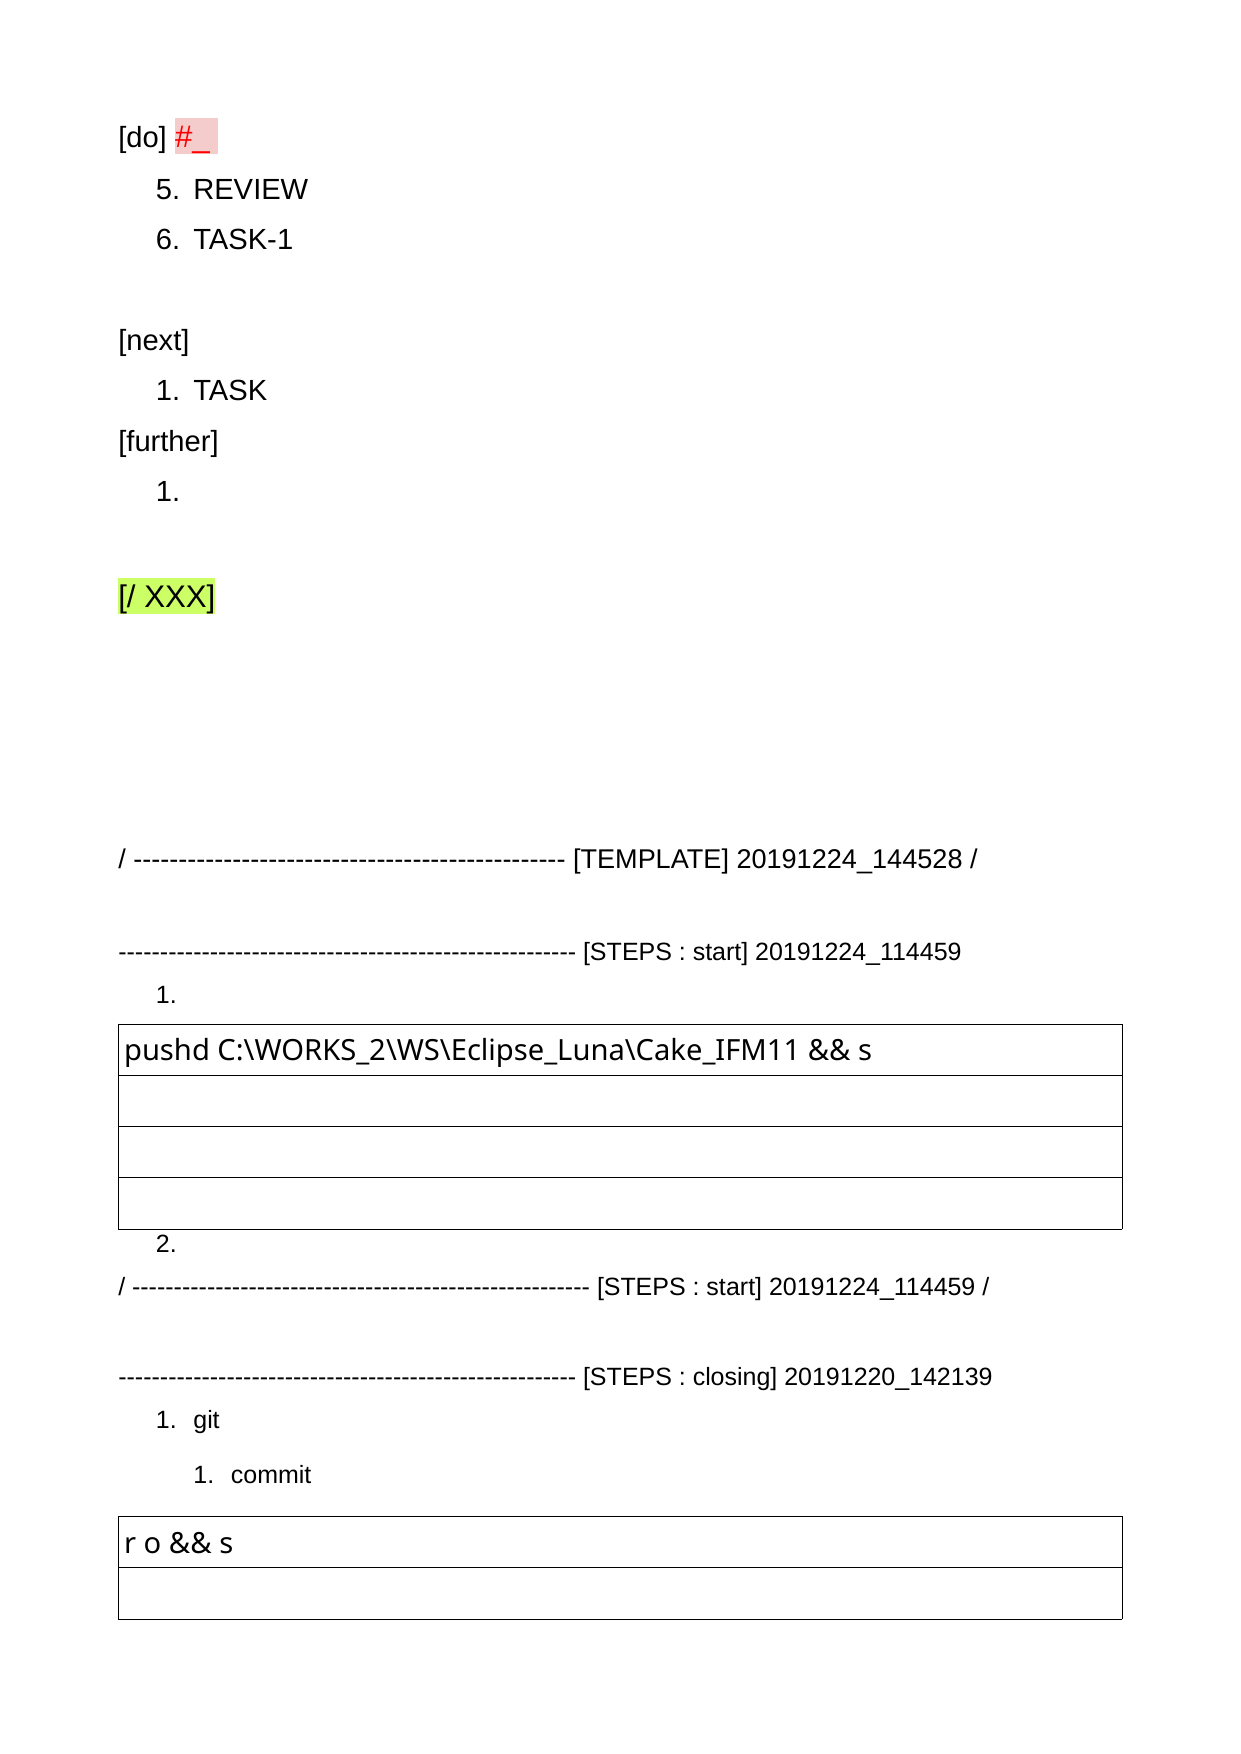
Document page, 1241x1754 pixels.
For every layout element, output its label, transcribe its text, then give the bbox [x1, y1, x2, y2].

text / ------------------------------------------------------- [STEPS : start] 20191224_114459 / [118, 1272, 1122, 1300]
table_cell [119, 1127, 1122, 1177]
table_header r o && s [119, 1517, 1122, 1567]
list TASK [156, 373, 1122, 407]
text [do] #_ [118, 118, 1122, 154]
text ------------------------------------------------------- [STEPS : closing] 20191220_142139 [118, 1362, 1122, 1390]
text [/ XXX] [118, 524, 1122, 614]
text [next] [118, 323, 1122, 356]
table_cell [119, 1568, 1122, 1618]
table_cell [119, 1076, 1122, 1126]
table_cell [119, 1178, 1122, 1228]
list commit [193, 1460, 1122, 1489]
list TASK-1 [156, 222, 1122, 256]
text ------------------------------------------------------- [STEPS : start] 20191224_114459 [118, 937, 1122, 966]
text [further] [118, 423, 1122, 457]
text / ------------------------------------------------ [TEMPLATE] 20191224_144528 / [118, 843, 1122, 875]
table_header pushd C:\WORKS_2\WS\Eclipse_Luna\Cake_IFM11 && s [119, 1025, 1122, 1075]
list git [156, 1405, 1122, 1433]
list REVIEW [156, 172, 1122, 206]
